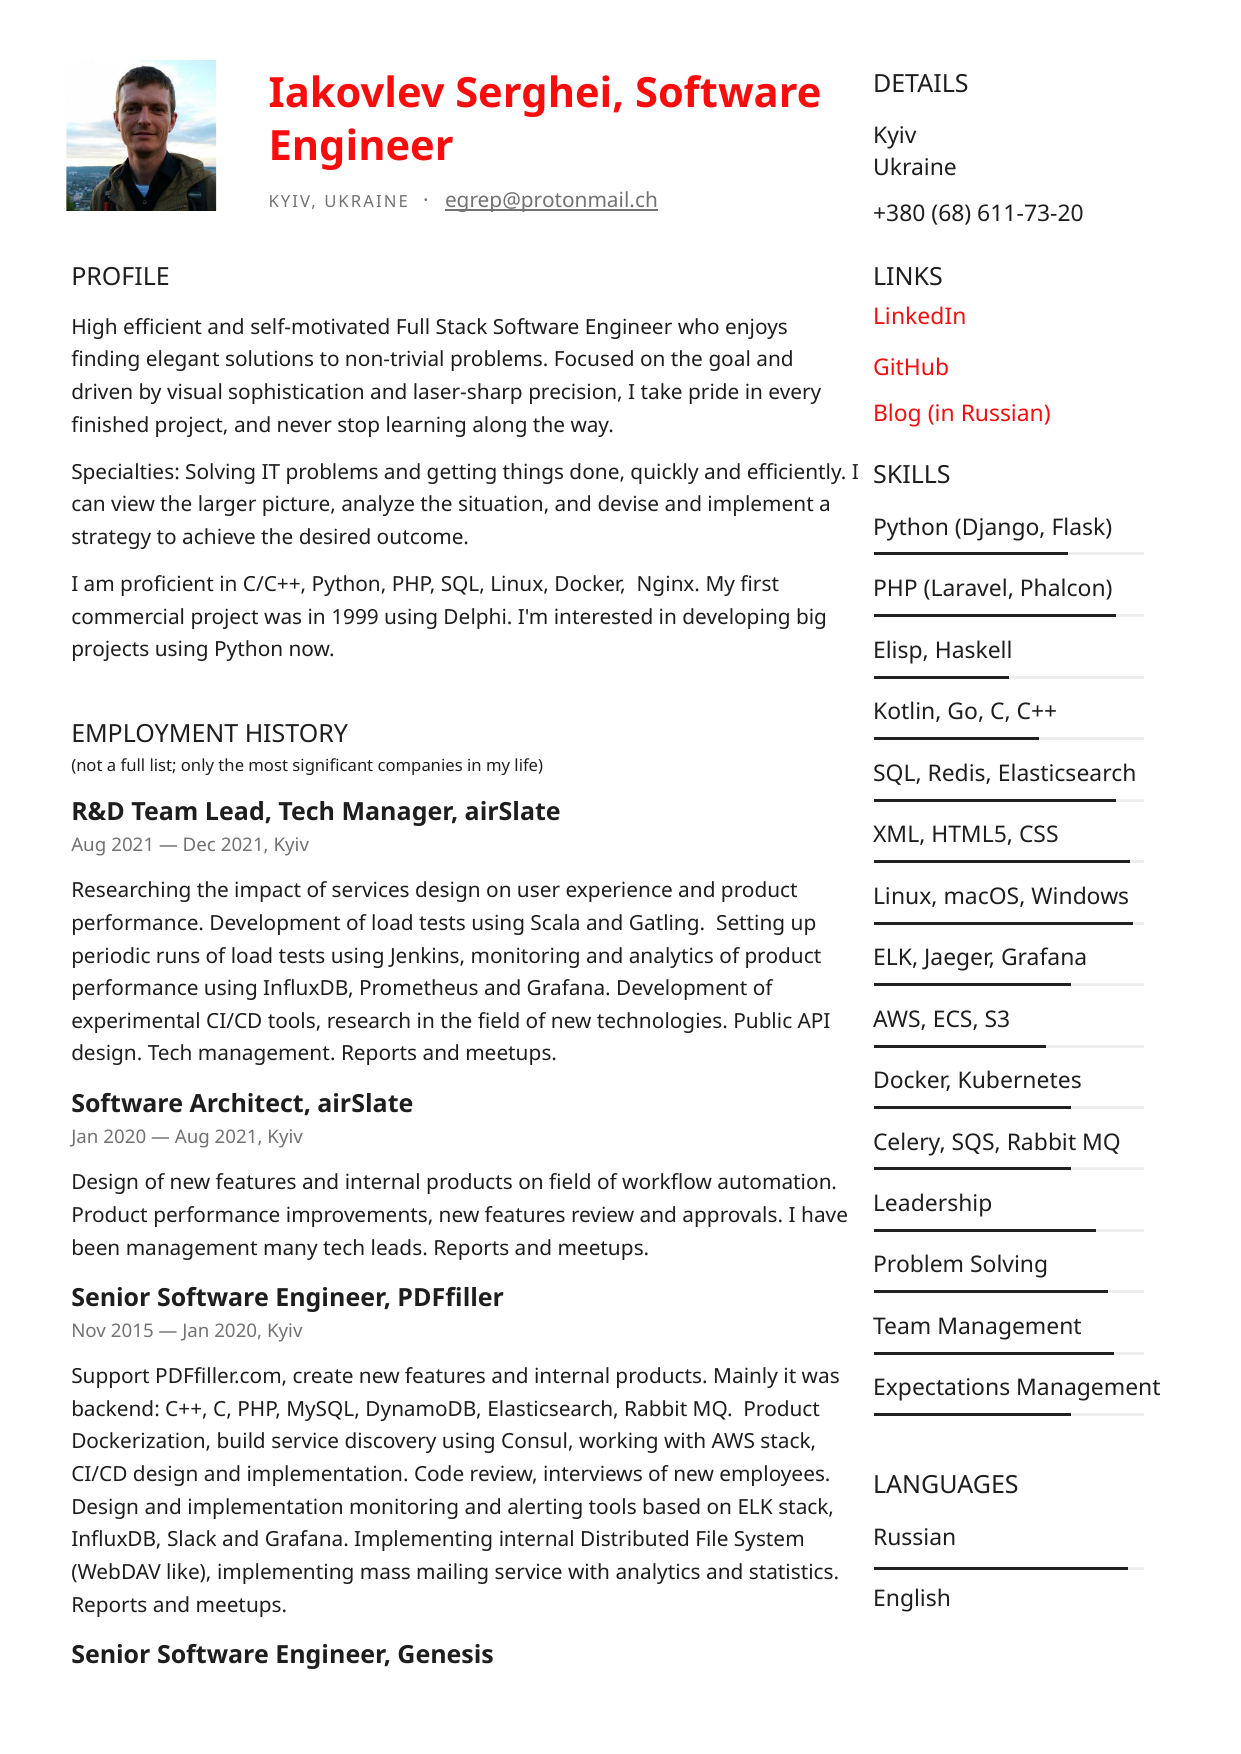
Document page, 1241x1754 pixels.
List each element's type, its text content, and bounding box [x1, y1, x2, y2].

table_cell PROFILE High efficient and self-motivated Full Stack Software Engineer who enjoys finding elegant solutions to non-trivial problems. Focused on the goal and driven by visual sophistication and laser-sharp precision, I take pride in every finished project, and never stop learning along the way. Specialties: Solving IT problems and getting things done, quickly and efficiently. I can view the larger picture, analyze the situation, and devise and implement a strategy to achieve the desired outcome. I am proficient in C/C++, Python, PHP, SQL, Linux, Docker, Nginx. My first commercial project was in 1999 using Delphi. I'm interested in developing big projects using Python now. EMPLOYMENT HISTORY (not a full list; only the most significant companies in my life) R&D Team Lead, Tech Manager, airSlate Aug 2021 — Dec 2021, Kyiv Researching the impact of services design on user experience and product performance. Development of load tests using Scala and Gatling. Setting up periodic runs of load tests using Jenkins, monitoring and analytics of product performance using InfluxDB, Prometheus and Grafana. Development of experimental CI/CD tools, research in the field of new technologies. Public API design. Tech management. Reports and meetups. Software Architect, airSlate Jan 2020 — Aug 2021, Kyiv Design of new features and internal products on field of workflow automation. Product performance improvements, new features review and approvals. I have been management many tech leads. Reports and meetups. Senior Software Engineer, PDFfiller Nov 2015 — Jan 2020, Kyiv Support PDFfiller.com, create new features and internal products. Mainly it was backend: C++, C, PHP, MySQL, DynamoDB, Elasticsearch, Rabbit MQ. Product Dockerization, build service discovery using Consul, working with AWS stack, CI/CD design and implementation. Code review, interviews of new employees. Design and implementation monitoring and alerting tools based on ELK stack, InfluxDB, Slack and Grafana. Implementing internal Distributed File System (WebDAV like), implementing mass mailing service with analytics and statistics. Reports and meetups. Senior Software Engineer, Genesis [65, 253, 867, 1693]
table_header DETAILS Kyiv Ukraine +380 (68) 611-73-20 [867, 60, 1181, 252]
table_header Iakovlev Serghei, Software Engineer KYIV, UKRAINE · egrep@protonmail.ch [263, 60, 867, 252]
table_header [65, 60, 263, 252]
table_cell LINKS LinkedIn GitHub Blog (in Russian) SKILLS Python (Django, Flask) PHP (Laravel, Phalcon) Elisp, Haskell Kotlin, Go, C, C++ SQL, Redis, Elasticsearch XML, HTML5, CSS Linux, macOS, Windows ELK, Jaeger, Grafana AWS, ECS, S3 Docker, Kubernetes Celery, SQS, Rabbit MQ Leadership Problem Solving Team Management Expectations Management LANGUAGES Russian English [867, 253, 1181, 1693]
picture [66, 60, 217, 211]
